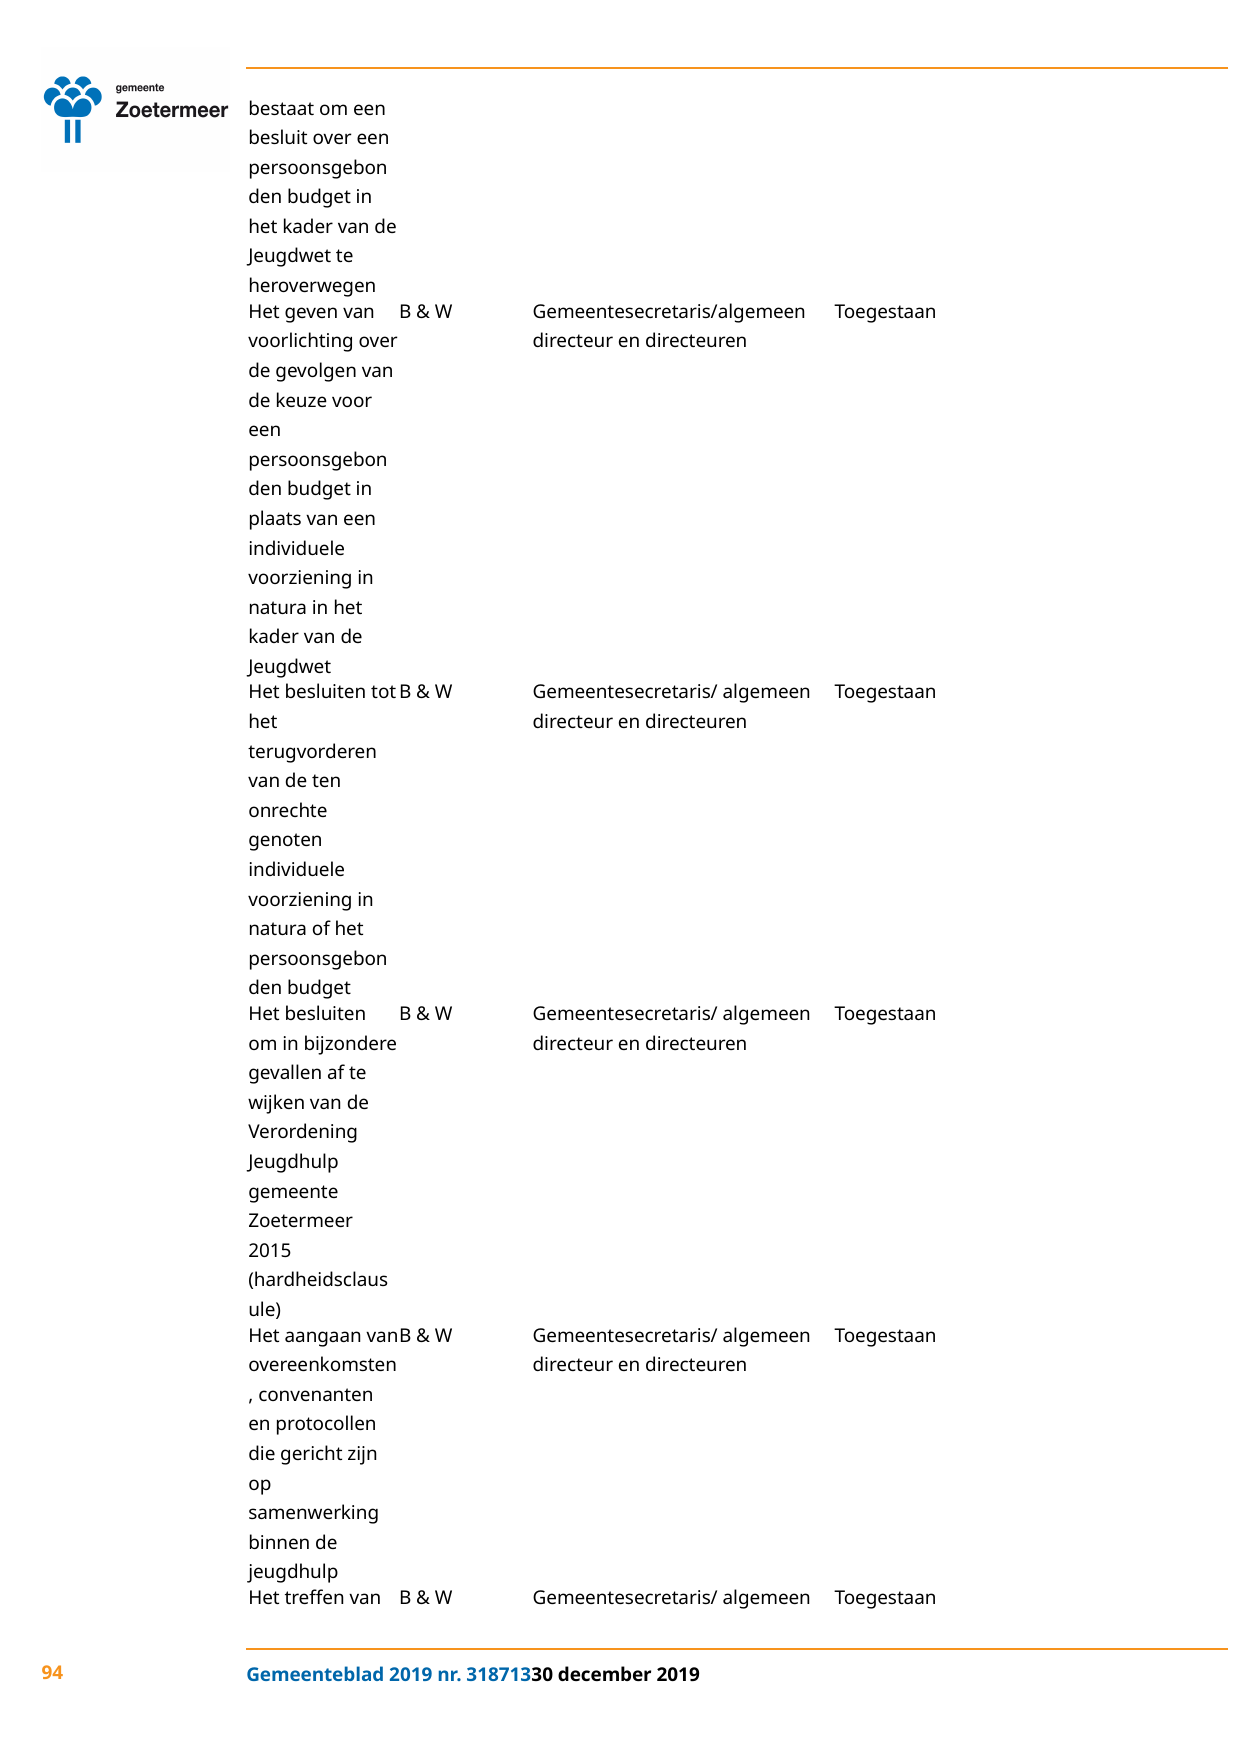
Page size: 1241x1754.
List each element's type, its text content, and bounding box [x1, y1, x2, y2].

table_cell Het besluiten tot het terugvorderen van de ten onrechte genoten individuele voorziening in natura of het persoonsgebonden budget [248, 679, 399, 1000]
table_cell B & W [399, 679, 532, 1000]
table_cell bestaat om een besluit over een persoonsgebonden budget in het kader van de Jeugdwet te heroverwegen [248, 95, 399, 298]
table_cell B & W [399, 1584, 532, 1610]
table_cell B & W [399, 298, 532, 679]
table_cell Toegestaan [834, 1322, 1094, 1584]
table_cell Gemeentesecretaris/ algemeen directeur en directeuren [533, 1000, 834, 1322]
table_cell Toegestaan [834, 1584, 1094, 1610]
table_cell Toegestaan [834, 298, 1094, 679]
table_cell B & W [399, 1322, 532, 1584]
picture [41, 47, 231, 172]
table_cell Gemeentesecretaris/ algemeen directeur en directeuren [533, 679, 834, 1000]
table_cell [399, 95, 532, 298]
table_cell Toegestaan [834, 1000, 1094, 1322]
table_cell [834, 95, 1094, 298]
table_cell Gemeentesecretaris/ algemeen [533, 1584, 834, 1610]
table_cell Het aangaan van overeenkomsten, convenanten en protocollen die gericht zijn op samenwerking binnen de jeugdhulp [248, 1322, 399, 1584]
table_cell Gemeentesecretaris/algemeen directeur en directeuren [533, 298, 834, 679]
table_cell B & W [399, 1000, 532, 1322]
table_cell Het geven van voorlichting over de gevolgen van de keuze voor een persoonsgebonden budget in plaats van een individuele voorziening in natura in het kader van de Jeugdwet [248, 298, 399, 679]
table_cell [533, 95, 834, 298]
table_cell Gemeentesecretaris/ algemeen directeur en directeuren [533, 1322, 834, 1584]
table_cell Het besluiten om in bijzondere gevallen af te wijken van de Verordening Jeugdhulp gemeente Zoetermeer 2015 (hardheidsclausule) [248, 1000, 399, 1322]
table_cell Het treffen van [248, 1584, 399, 1610]
table_cell Toegestaan [834, 679, 1094, 1000]
